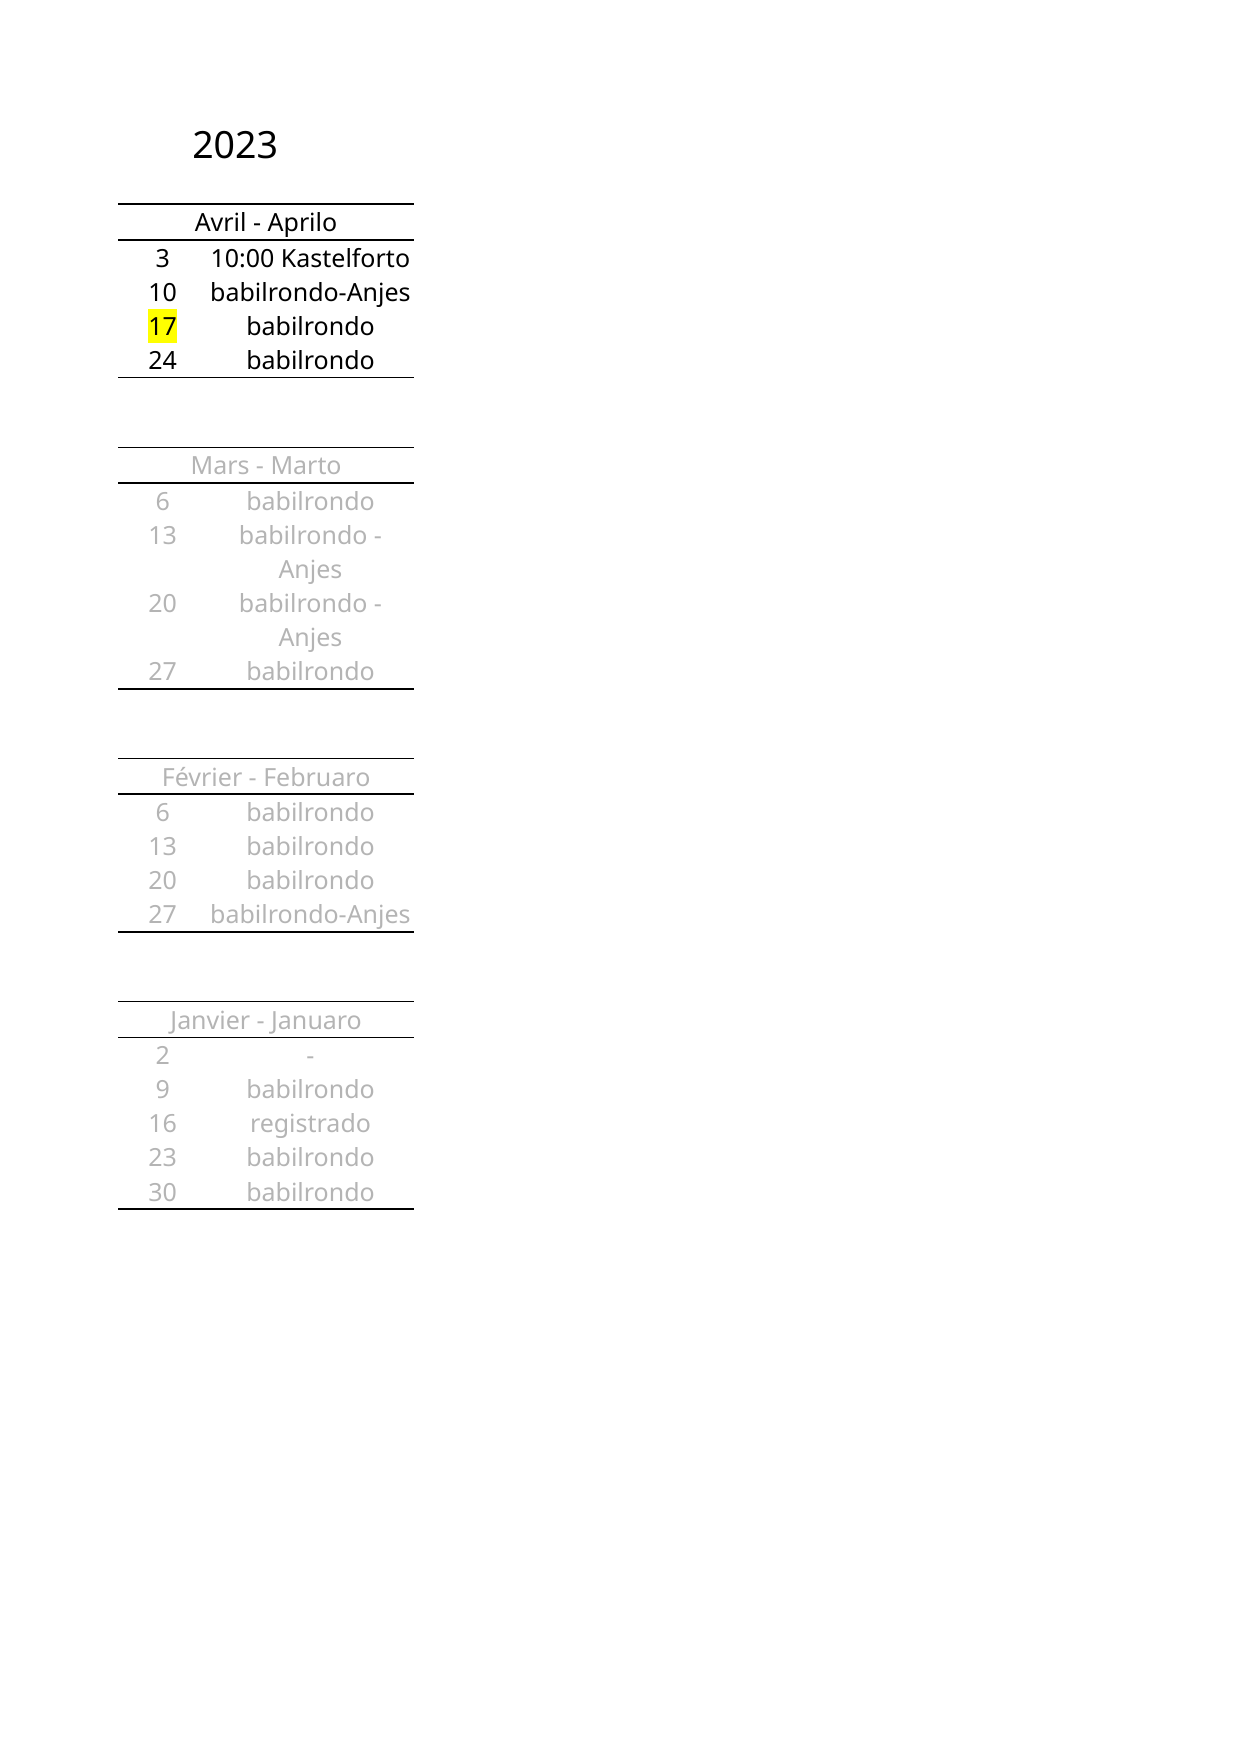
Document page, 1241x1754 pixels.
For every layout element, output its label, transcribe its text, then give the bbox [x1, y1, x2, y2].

table_cell 23 [118, 1140, 207, 1174]
table_cell 9 [118, 1072, 207, 1106]
table_cell 24 [118, 343, 207, 377]
table_cell babilrondo - Anjes [207, 518, 414, 586]
table_cell - [207, 1038, 414, 1072]
table_cell babilrondo [207, 829, 414, 863]
table_cell babilrondo-Anjes [207, 897, 414, 931]
table_cell 6 [118, 484, 207, 518]
table_cell 13 [118, 829, 207, 863]
table_header Mars - Marto [118, 448, 414, 482]
table_cell 20 [118, 863, 207, 897]
table_cell 13 [118, 518, 207, 586]
table_cell babilrondo [207, 343, 414, 377]
table_cell 6 [118, 795, 207, 829]
table_cell registrado [207, 1106, 414, 1140]
table_header Janvier - Januaro [118, 1002, 414, 1036]
table_cell babilrondo [207, 1174, 414, 1208]
table_cell babilrondo [207, 795, 414, 829]
table_cell 10 [118, 275, 207, 308]
table_cell babilrondo [207, 863, 414, 897]
table_cell babilrondo [207, 484, 414, 518]
table_cell babilrondo [207, 654, 414, 688]
table_cell babilrondo [207, 1072, 414, 1106]
table_cell 27 [118, 654, 207, 688]
table_cell babilrondo [207, 1140, 414, 1174]
table_header Avril - Aprilo [118, 205, 414, 239]
text 2023 [118, 118, 1122, 169]
table_cell 30 [118, 1174, 207, 1208]
table_cell 17 [118, 309, 207, 343]
table_cell babilrondo-Anjes [207, 275, 414, 308]
table_cell 27 [118, 897, 207, 931]
table_cell 16 [118, 1106, 207, 1140]
table_cell 3 [118, 241, 207, 274]
table_cell 10:00 Kastelforto [207, 241, 414, 274]
table_cell 2 [118, 1038, 207, 1072]
table_cell babilrondo - Anjes [207, 586, 414, 654]
table_cell 20 [118, 586, 207, 654]
table_cell babilrondo [207, 309, 414, 343]
table_header Février - Februaro [118, 759, 414, 793]
